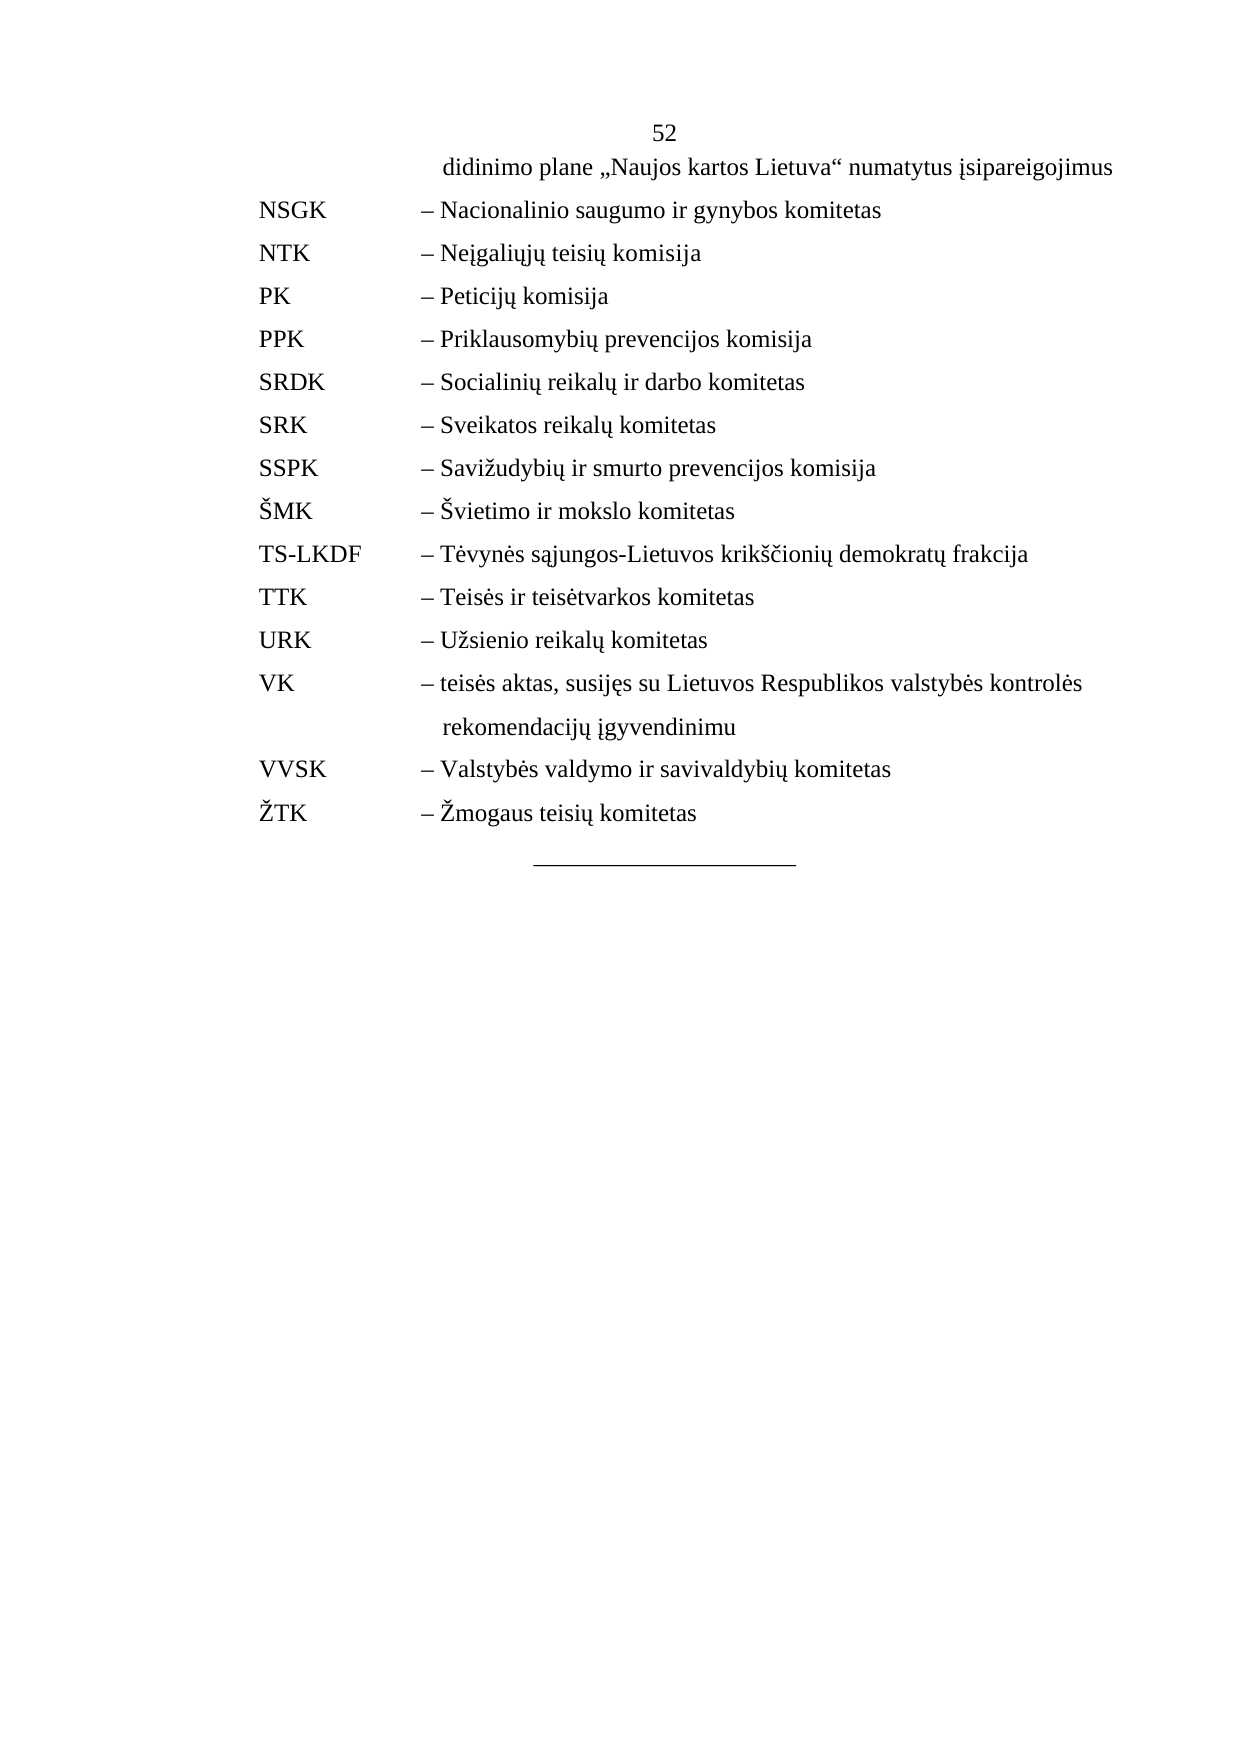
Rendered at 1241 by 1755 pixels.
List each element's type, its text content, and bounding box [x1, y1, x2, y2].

table_cell NSGK [248, 195, 410, 238]
table_cell VVSK [248, 755, 410, 798]
table_cell PK [248, 281, 410, 324]
table_cell – Švietimo ir mokslo komitetas [410, 496, 1174, 539]
table_cell didinimo plane „Naujos kartos Lietuva“ numatytus įsipareigojimus [410, 152, 1174, 195]
table_cell – Peticijų komisija [410, 281, 1174, 324]
table_cell – Teisės ir teisėtvarkos komitetas [410, 583, 1174, 625]
table_cell NTK [248, 238, 410, 281]
table_cell TTK [248, 583, 410, 625]
table_cell – Nacionalinio saugumo ir gynybos komitetas [410, 195, 1174, 238]
table_cell PPK [248, 324, 410, 367]
table_cell TS-LKDF [248, 539, 410, 582]
table_cell ŽTK [248, 798, 410, 841]
table_cell – Neįgaliųjų teisių komisija [410, 238, 1174, 281]
table_cell – teisės aktas, susijęs su Lietuvos Respublikos valstybės kontrolės rekomendacijų įgyvendinimu [410, 669, 1174, 754]
table_cell – Užsienio reikalų komitetas [410, 625, 1174, 668]
table_cell SSPK [248, 453, 410, 496]
table_cell – Savižudybių ir smurto prevencijos komisija [410, 453, 1174, 496]
table_cell URK [248, 625, 410, 668]
table_cell – Žmogaus teisių komitetas [410, 798, 1174, 841]
table_cell – Sveikatos reikalų komitetas [410, 410, 1174, 453]
table_cell VK [248, 669, 410, 754]
table_cell – Priklausomybių prevencijos komisija [410, 324, 1174, 367]
table_cell – Valstybės valdymo ir savivaldybių komitetas [410, 755, 1174, 798]
table_cell – Tėvynės sąjungos-Lietuvos krikščionių demokratų frakcija [410, 539, 1174, 582]
table_cell – Socialinių reikalų ir darbo komitetas [410, 367, 1174, 410]
table_cell ŠMK [248, 496, 410, 539]
table_cell SRDK [248, 367, 410, 410]
table_cell SRK [248, 410, 410, 453]
text _____________________ [177, 841, 1152, 869]
table_cell [248, 152, 410, 195]
